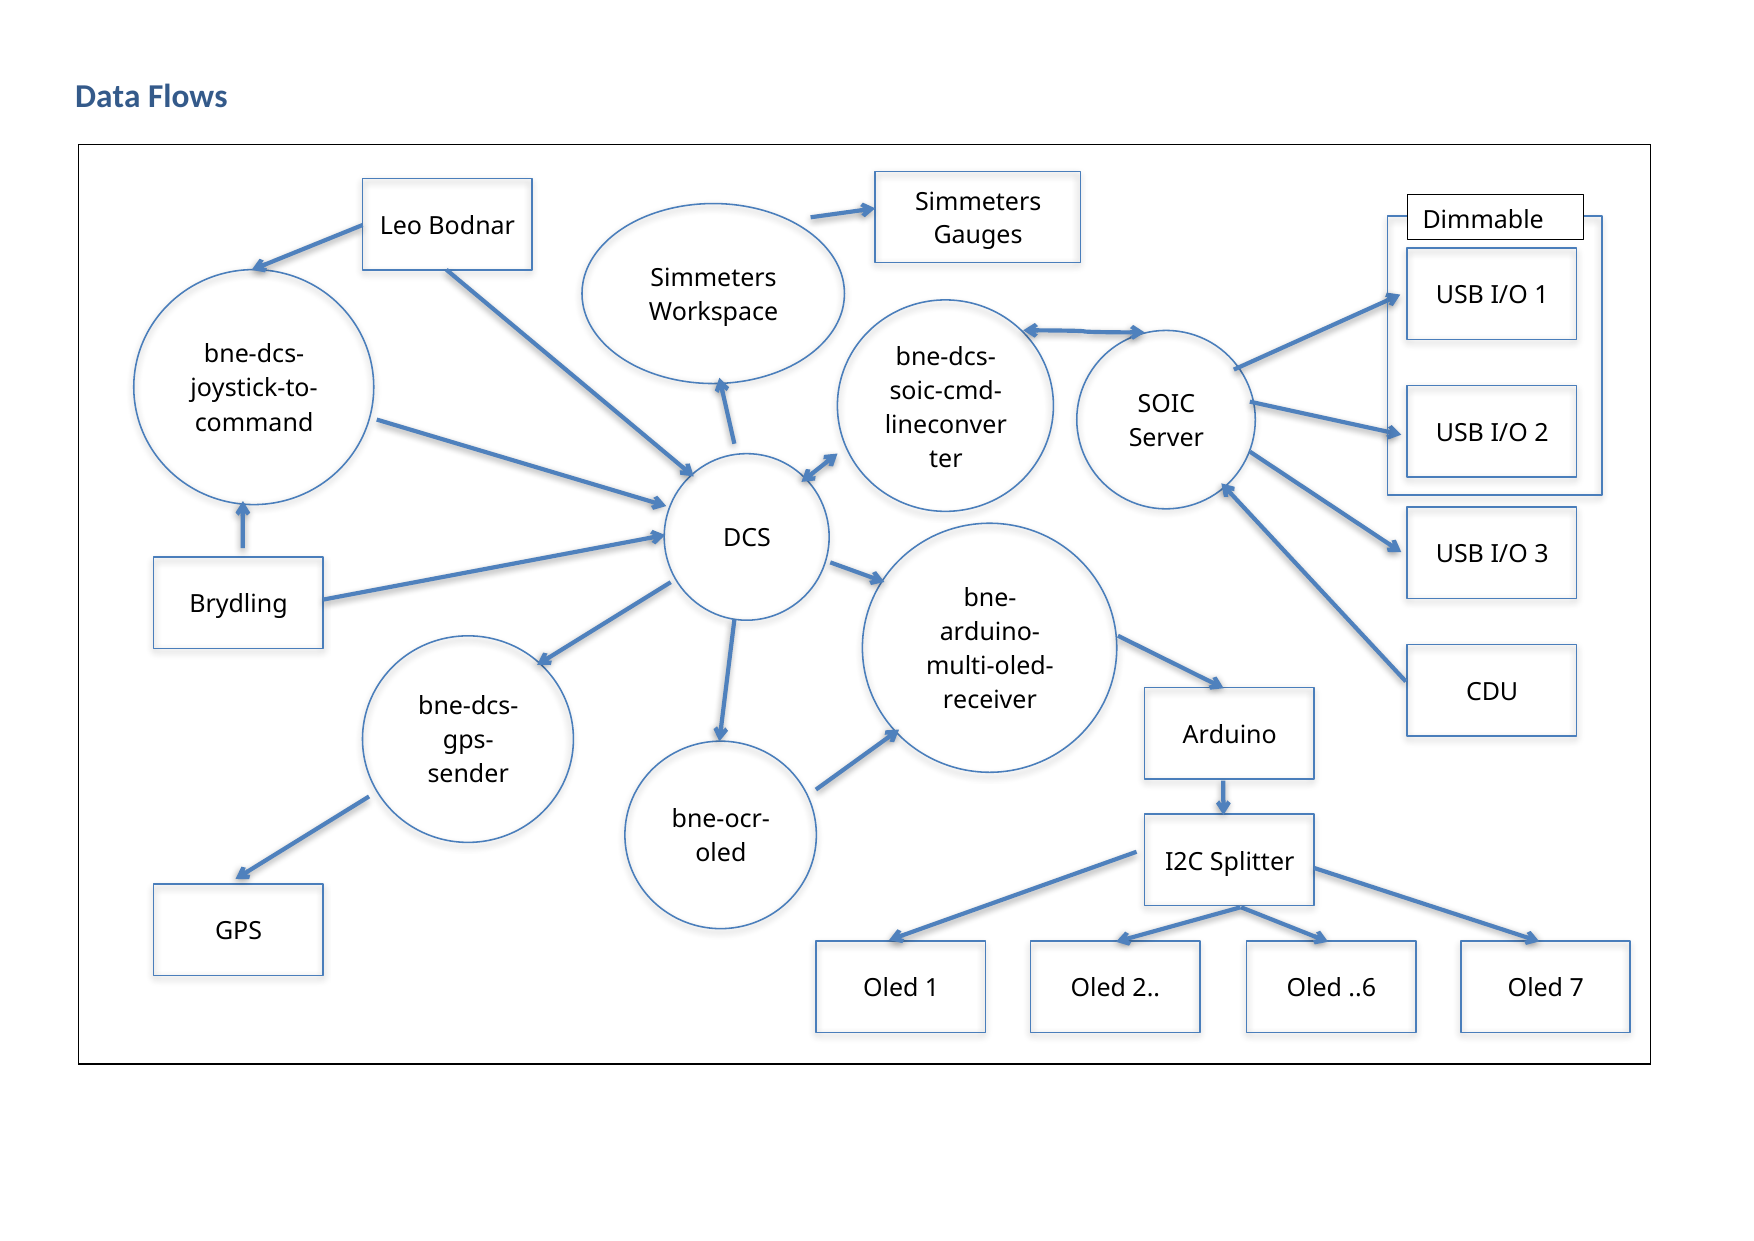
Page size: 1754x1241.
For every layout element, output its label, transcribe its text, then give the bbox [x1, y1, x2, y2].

text bne-dcs-joystick-to-command [184, 336, 324, 438]
text Arduino [1160, 716, 1299, 750]
text Server [1118, 419, 1214, 454]
text Leo Bodnar [377, 207, 517, 241]
text USB I/O 1 [1422, 277, 1562, 311]
text Simmeters [636, 259, 791, 294]
text bne-dcs-soic-cmd-lineconverter [884, 338, 1007, 473]
text Oled ..6 [1261, 970, 1401, 1004]
text SOIC [1118, 386, 1214, 419]
text bne-dcs-gps-sender [408, 688, 528, 790]
subtitle Data Flows [75, 75, 1679, 116]
text Workspace [636, 294, 791, 328]
text CDU [1422, 673, 1562, 708]
text Oled 1 [831, 970, 971, 1004]
text USB I/O 2 [1422, 414, 1562, 448]
text bne-ocr-oled [668, 801, 773, 869]
text DCS [703, 520, 790, 554]
text Brydling [168, 586, 308, 620]
text Oled 2.. [1045, 970, 1185, 1004]
text Simmeters [890, 183, 1066, 217]
text GPS [168, 913, 308, 947]
text USB I/O 3 [1422, 536, 1562, 570]
text bne-arduino-multi-oled-receiver [915, 579, 1065, 716]
text Gauges [890, 217, 1066, 251]
text Oled 7 [1476, 970, 1615, 1004]
text I2C Splitter [1160, 843, 1299, 877]
text Dimmable [1422, 202, 1569, 232]
